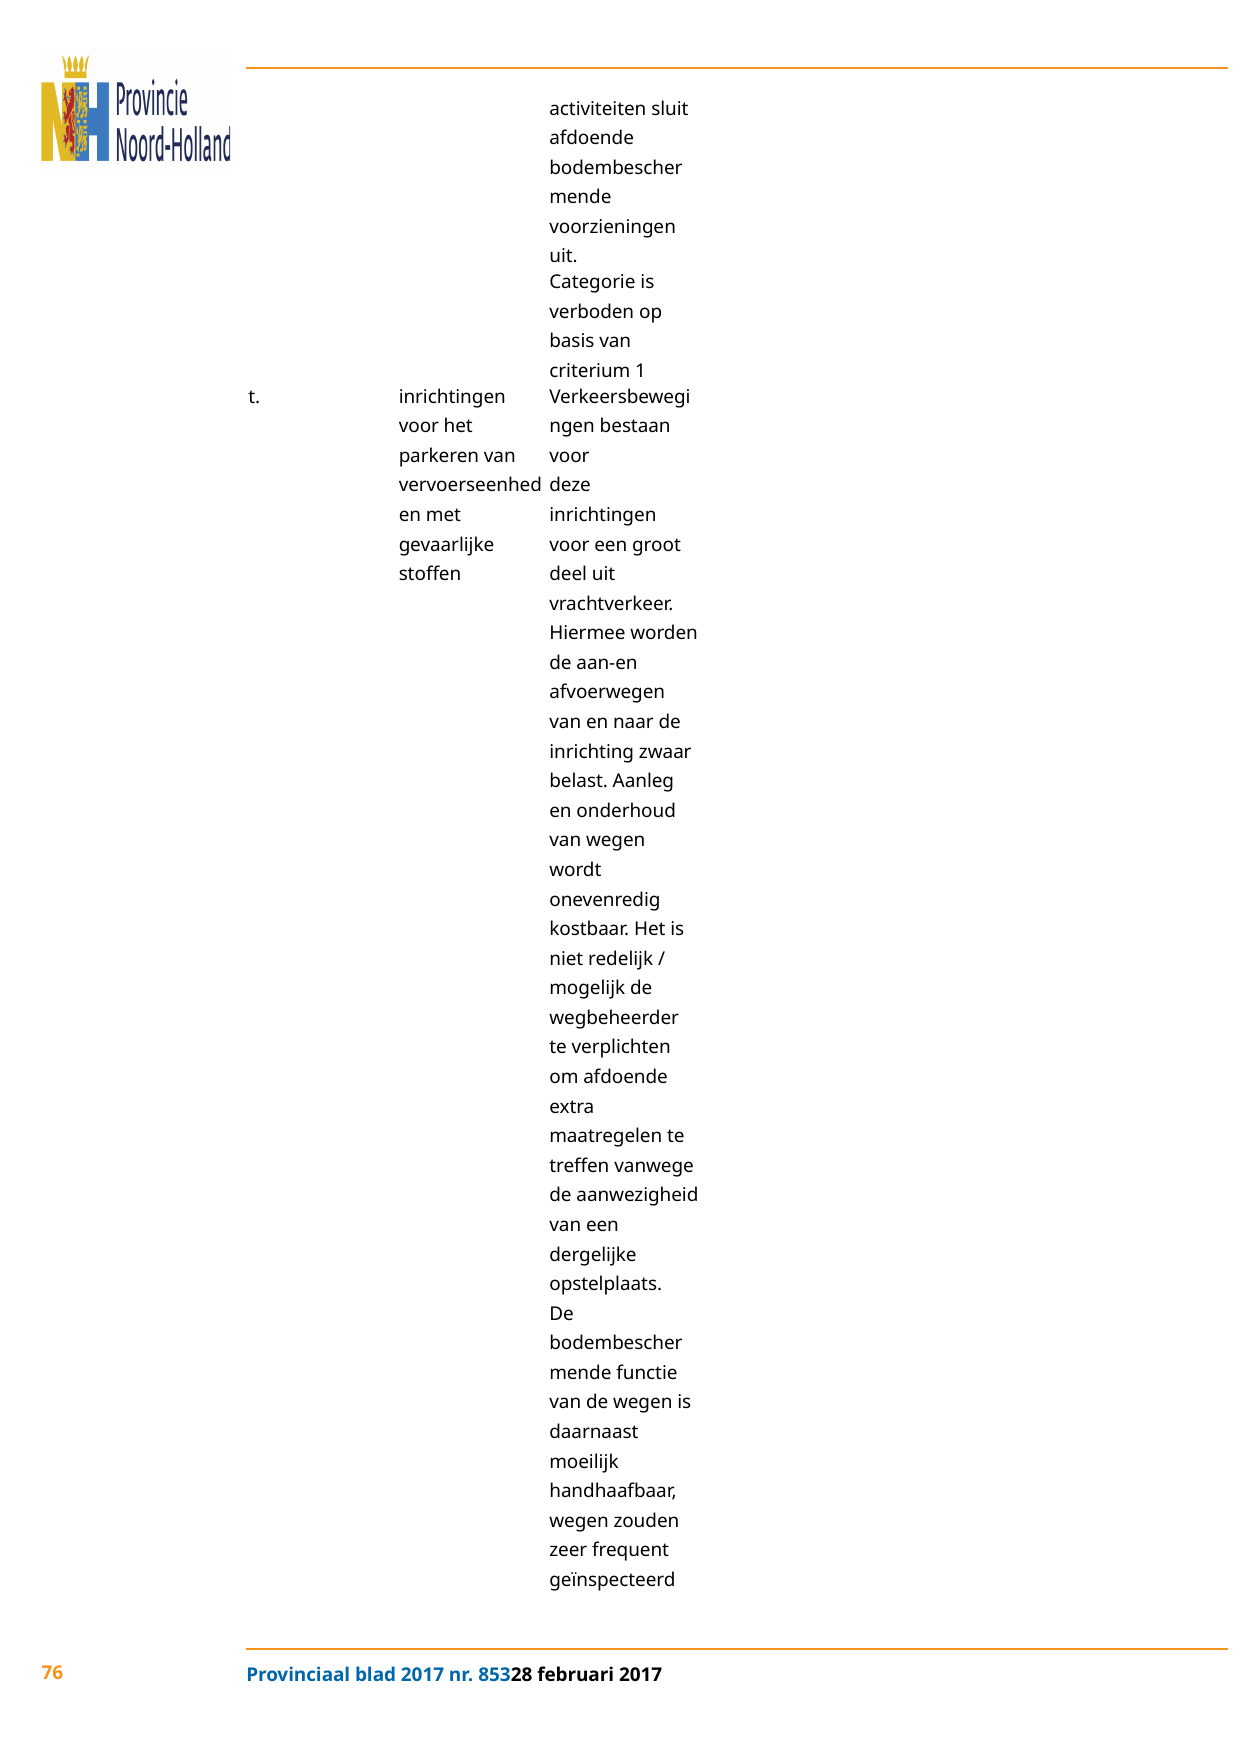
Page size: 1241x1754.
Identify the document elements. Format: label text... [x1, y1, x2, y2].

table_cell [248, 95, 398, 383]
table_cell activiteiten sluit afdoende bodembeschermende voorzieningen uit. [549, 95, 700, 268]
table_cell Verkeersbewegingen bestaan voor deze inrichtingen voor een groot deel uit vrachtverkeer. Hiermee worden de aan-en afvoerwegen van en naar de inrichting zwaar belast. Aanleg en onderhoud van wegen wordt onevenredig kostbaar. Het is niet redelijk / mogelijk de wegbeheerder te verplichten om afdoende extra maatregelen te treffen vanwege de aanwezigheid van een dergelijke opstelplaats. De bodembeschermende functie van de wegen is daarnaast moeilijk handhaafbaar, wegen zouden zeer frequent geïnspecteerd [549, 383, 700, 1592]
table_cell Categorie is verboden op basis van criterium 1 [549, 269, 700, 383]
picture [41, 47, 231, 172]
table_cell [399, 95, 549, 383]
table_cell t. [248, 383, 398, 1592]
table_cell inrichtingen voor het parkeren van vervoerseenheden met gevaarlijke stoffen [399, 383, 549, 1592]
